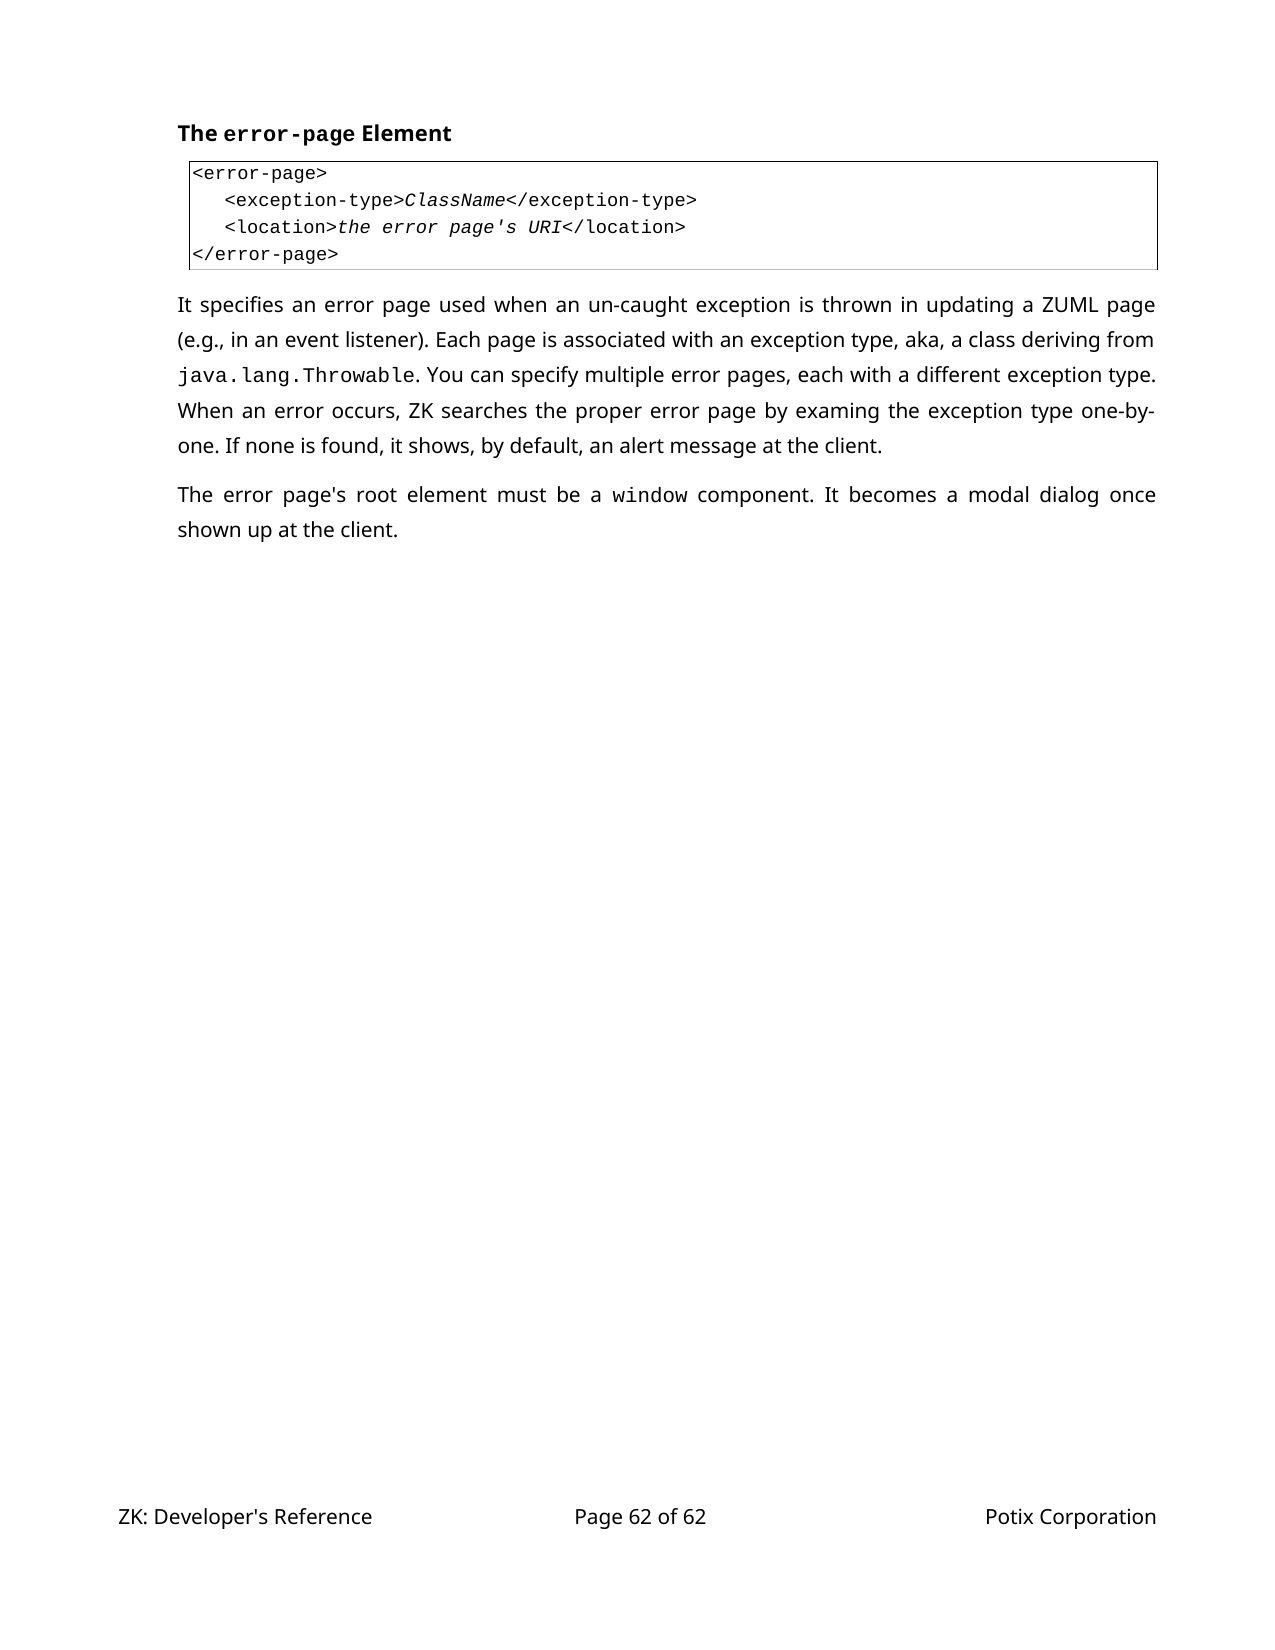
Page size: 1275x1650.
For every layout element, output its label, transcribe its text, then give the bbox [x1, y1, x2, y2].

text <error-page> [190, 162, 1157, 185]
text It specifies an error page used when an un-caught exception is thrown in updating a ZUML page (e.g., in an event listener). Each page is associated with an exception type, aka, a class deriving from java.lang.Throwable. You can specify multiple error pages, each with a different exception type. When an error occurs, ZK searches the proper error page by examing the exception type one-by-one. If none is found, it shows, by default, an alert message at the client. [177, 290, 1157, 459]
text </error-page> [190, 242, 1157, 269]
subtitle The error-page Element [177, 118, 1157, 148]
text The error page's root element must be a window component. It becomes a modal dialog once shown up at the client. [177, 480, 1157, 544]
text <location>the error page's URI</location> [190, 215, 1157, 239]
text <exception-type>ClassName</exception-type> [190, 188, 1157, 212]
